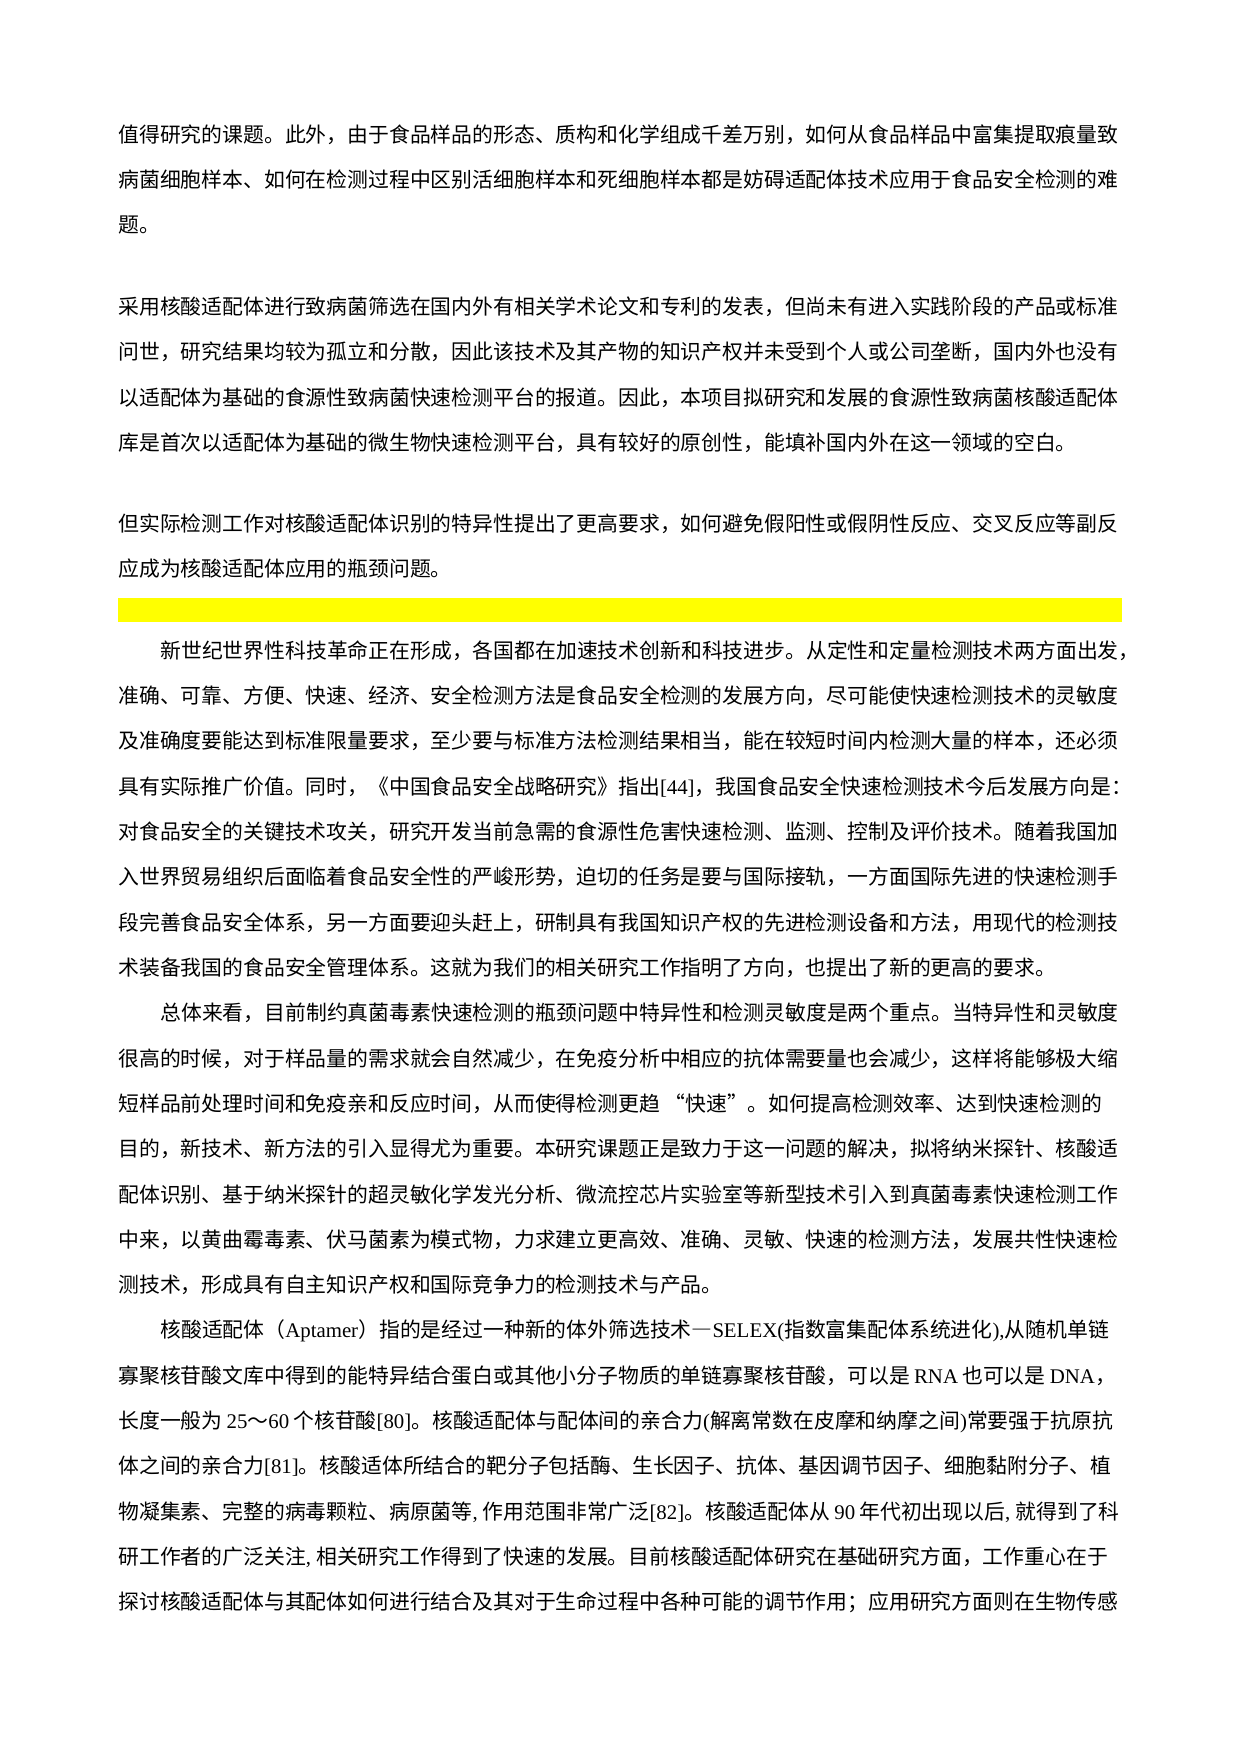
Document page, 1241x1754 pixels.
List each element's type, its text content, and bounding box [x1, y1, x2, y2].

text 总体来看，目前制约真菌毒素快速检测的瓶颈问题中特异性和检测灵敏度是两个重点。当特异性和灵敏度很高的时候，对于样品量的需求就会自然减少，在免疫分析中相应的抗体需要量也会减少，这样将能够极大缩短样品前处理时间和免疫亲和反应时间，从而使得检测更趋 “快速”。如何提高检测效率、达到快速检测的目的，新技术、新方法的引入显得尤为重要。本研究课题正是致力于这一问题的解决，拟将纳米探针、核酸适配体识别、基于纳米探针的超灵敏化学发光分析、微流控芯片实验室等新型技术引入到真菌毒素快速检测工作中来，以黄曲霉毒素、伏马菌素为模式物，力求建立更高效、准确、灵敏、快速的检测方法，发展共性快速检测技术，形成具有自主知识产权和国际竞争力的检测技术与产品。 [118, 997, 1122, 1299]
text 值得研究的课题。此外，由于食品样品的形态、质构和化学组成千差万别，如何从食品样品中富集提取痕量致病菌细胞样本、如何在检测过程中区别活细胞样本和死细胞样本都是妨碍适配体技术应用于食品安全检测的难题。 [118, 118, 1122, 239]
text 采用核酸适配体进行致病菌筛选在国内外有相关学术论文和专利的发表，但尚未有进入实践阶段的产品或标准问世，研究结果均较为孤立和分散，因此该技术及其产物的知识产权并未受到个人或公司垄断，国内外也没有以适配体为基础的食源性致病菌快速检测平台的报道。因此，本项目拟研究和发展的食源性致病菌核酸适配体库是首次以适配体为基础的微生物快速检测平台，具有较好的原创性，能填补国内外在这一领域的空白。 [118, 290, 1122, 456]
text 新世纪世界性科技革命正在形成，各国都在加速技术创新和科技进步。从定性和定量检测技术两方面出发，准确、可靠、方便、快速、经济、安全检测方法是食品安全检测的发展方向，尽可能使快速检测技术的灵敏度及准确度要能达到标准限量要求，至少要与标准方法检测结果相当，能在较短时间内检测大量的样本，还必须具有实际推广价值。同时，《中国食品安全战略研究》指出[44]，我国食品安全快速检测技术今后发展方向是：对食品安全的关键技术攻关，研究开发当前急需的食源性危害快速检测、监测、控制及评价技术。随着我国加入世界贸易组织后面临着食品安全性的严峻形势，迫切的任务是要与国际接轨，一方面国际先进的快速检测手段完善食品安全体系，另一方面要迎头赶上，研制具有我国知识产权的先进检测设备和方法，用现代的检测技术装备我国的食品安全管理体系。这就为我们的相关研究工作指明了方向，也提出了新的更高的要求。 [118, 634, 1122, 981]
text 核酸适配体（Aptamer）指的是经过一种新的体外筛选技术—SELEX(指数富集配体系统进化),从随机单链寡聚核苷酸文库中得到的能特异结合蛋白或其他小分子物质的单链寡聚核苷酸，可以是RNA也可以是DNA，长度一般为25～60个核苷酸[80]。核酸适配体与配体间的亲合力(解离常数在皮摩和纳摩之间)常要强于抗原抗体之间的亲合力[81]。核酸适体所结合的靶分子包括酶、生长因子、抗体、基因调节因子、细胞黏附分子、植物凝集素、完整的病毒颗粒、病原菌等, 作用范围非常广泛[82]。核酸适配体从90年代初出现以后, 就得到了科研工作者的广泛关注, 相关研究工作得到了快速的发展。目前核酸适配体研究在基础研究方面，工作重心在于探讨核酸适配体与其配体如何进行结合及其对于生命过程中各种可能的调节作用；应用研究方面则在生物传感 [118, 1314, 1122, 1616]
text 但实际检测工作对核酸适配体识别的特异性提出了更高要求，如何避免假阳性或假阴性反应、交叉反应等副反应成为核酸适配体应用的瓶颈问题。 [118, 507, 1122, 583]
